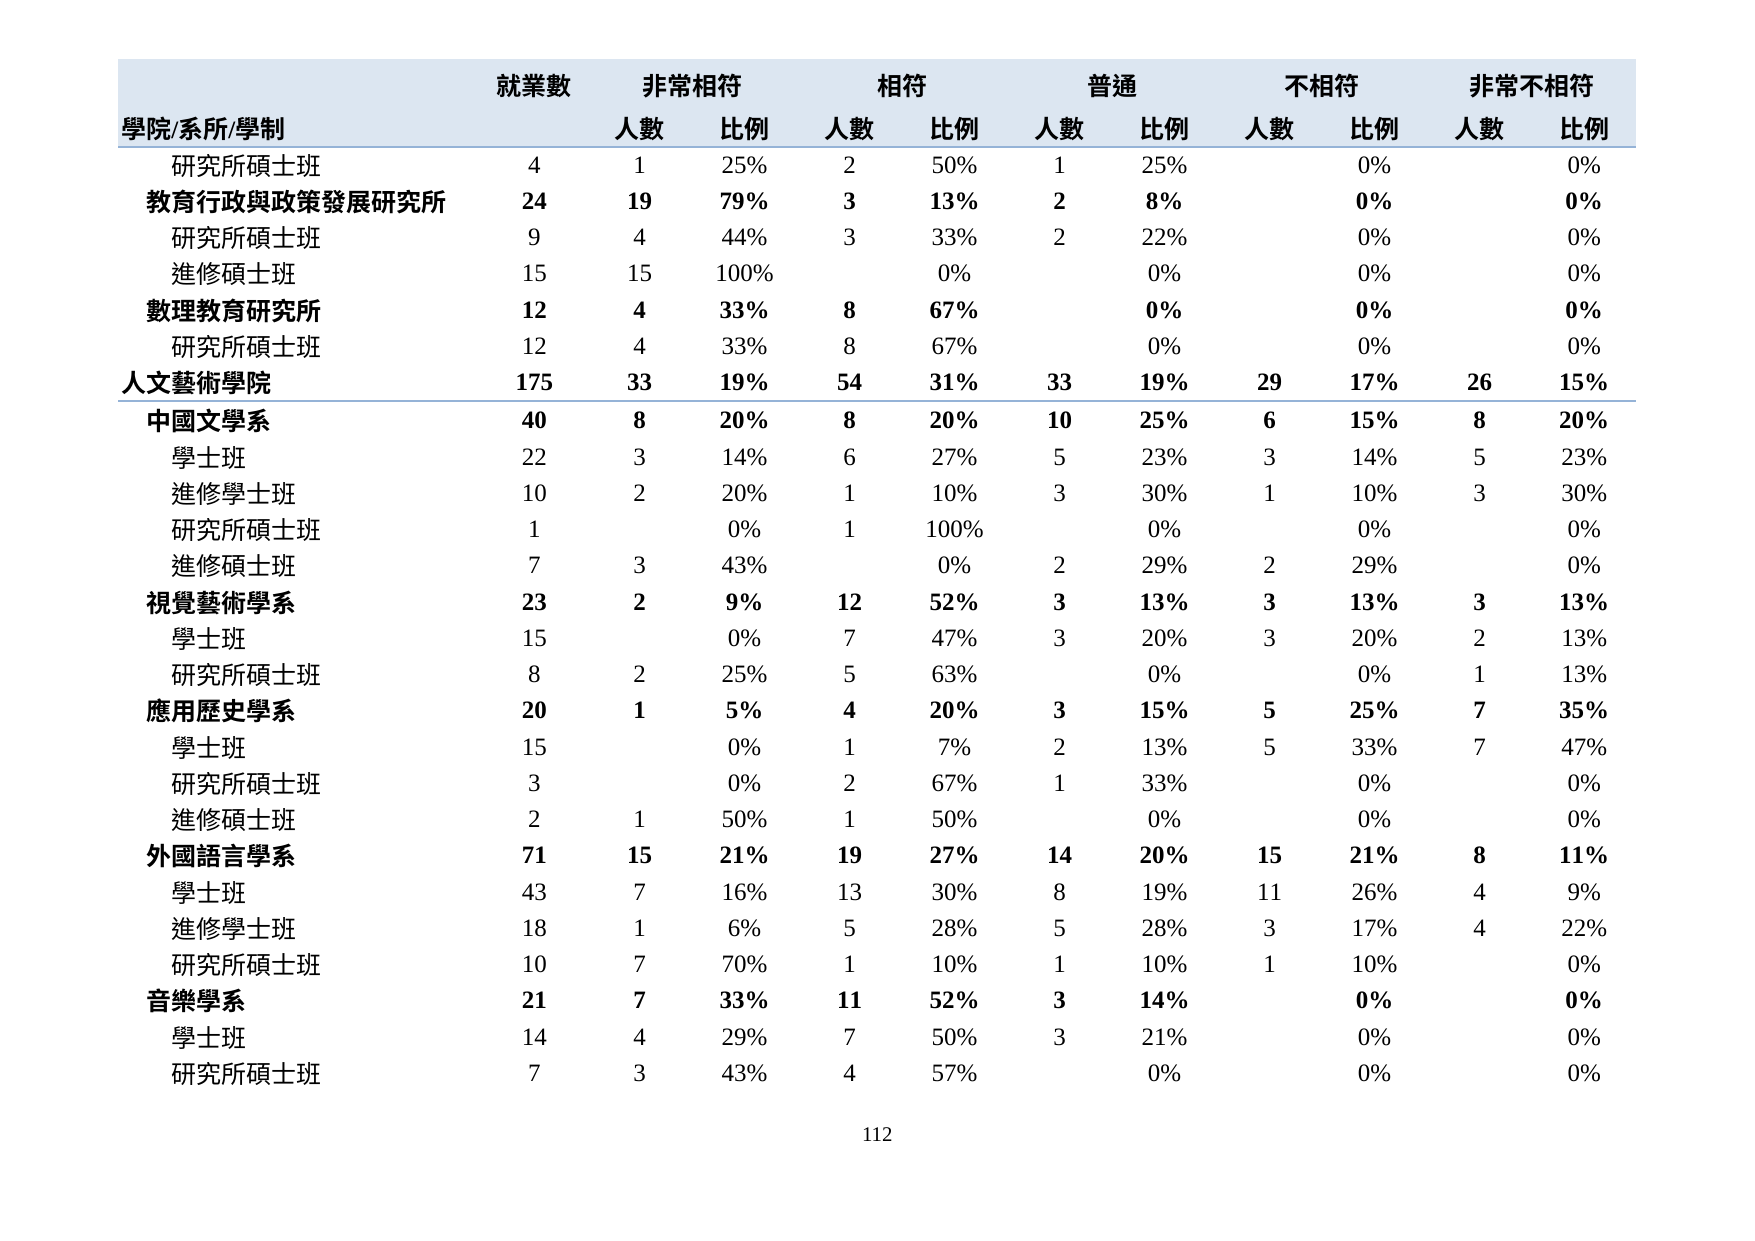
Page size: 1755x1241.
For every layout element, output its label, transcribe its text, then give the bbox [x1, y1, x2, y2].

table_cell 13% [1532, 583, 1636, 619]
table_cell 0% [1112, 255, 1217, 291]
table_cell 1 [587, 801, 692, 837]
table_cell 33% [1322, 728, 1427, 764]
table_cell 5 [1007, 909, 1112, 946]
table_cell 3 [1007, 1018, 1112, 1054]
table_cell [587, 728, 692, 764]
table_cell 0% [1322, 764, 1427, 801]
table_cell [1427, 801, 1532, 837]
table_cell [1007, 656, 1112, 692]
table_cell 15 [587, 255, 692, 291]
table_cell 0% [1532, 291, 1636, 327]
table_cell [1007, 291, 1112, 327]
table_cell 14 [482, 1018, 587, 1054]
table_cell 43 [482, 873, 587, 909]
table_cell 16% [692, 873, 797, 909]
table_cell 4 [587, 291, 692, 327]
table_cell 5 [1217, 728, 1322, 764]
table_cell 2 [1427, 619, 1532, 656]
table_cell 19 [587, 182, 692, 218]
table_cell 1 [1217, 474, 1322, 511]
table_cell 0% [1532, 219, 1636, 255]
table_cell 14 [1007, 837, 1112, 873]
table_cell 8 [797, 327, 902, 363]
table_cell 30% [1532, 474, 1636, 511]
table_cell 10 [482, 474, 587, 511]
table_cell 外國語言學系 [118, 837, 482, 873]
table_cell 0% [1532, 1018, 1636, 1054]
table_cell 10% [902, 474, 1007, 511]
table_cell 100% [692, 255, 797, 291]
table_cell 人數 [1217, 110, 1322, 146]
table_cell 0% [1322, 182, 1427, 218]
table_cell 12 [482, 291, 587, 327]
table_cell 9% [692, 583, 797, 619]
table_cell 1 [1427, 656, 1532, 692]
table_cell 學士班 [118, 619, 482, 656]
table_cell 0% [1322, 148, 1427, 182]
table_cell [797, 547, 902, 583]
table_cell 4 [587, 219, 692, 255]
table_cell 15% [1532, 364, 1636, 400]
table_cell 57% [902, 1054, 1007, 1091]
table_cell 0% [692, 511, 797, 547]
table_cell 50% [902, 801, 1007, 837]
table_cell 19% [1112, 364, 1217, 400]
table_cell [1427, 547, 1532, 583]
table_cell 0% [1112, 511, 1217, 547]
table_cell 0% [1322, 511, 1427, 547]
table_cell 0% [1532, 801, 1636, 837]
table_cell 11 [1217, 873, 1322, 909]
table_cell 7 [587, 873, 692, 909]
table_cell 22 [482, 438, 587, 474]
table_cell 3 [1217, 909, 1322, 946]
table_cell 29% [1112, 547, 1217, 583]
table_cell 學士班 [118, 873, 482, 909]
table_cell 3 [587, 547, 692, 583]
table_cell 0% [692, 728, 797, 764]
table_cell 27% [902, 438, 1007, 474]
table_cell 4 [1427, 873, 1532, 909]
table_cell [1217, 219, 1322, 255]
table_cell 22% [1112, 219, 1217, 255]
table_cell 0% [1322, 291, 1427, 327]
table_cell [482, 110, 587, 146]
table_cell 6 [797, 438, 902, 474]
table_cell 10% [1322, 946, 1427, 982]
table_cell 100% [902, 511, 1007, 547]
table_cell 21% [1112, 1018, 1217, 1054]
table_cell 0% [1532, 982, 1636, 1018]
table_cell 20% [1532, 402, 1636, 438]
table_header 就業數 [482, 59, 587, 110]
table_cell 0% [1322, 801, 1427, 837]
table_cell 2 [587, 656, 692, 692]
table_cell 0% [1322, 656, 1427, 692]
table_cell [1217, 656, 1322, 692]
table_cell 3 [1007, 583, 1112, 619]
table_cell 67% [902, 764, 1007, 801]
table_cell 0% [1112, 801, 1217, 837]
table_cell 20% [692, 402, 797, 438]
table_cell 29 [1217, 364, 1322, 400]
table_cell 29% [692, 1018, 797, 1054]
table_cell 50% [902, 148, 1007, 182]
table_cell 4 [587, 327, 692, 363]
table_cell 0% [1322, 982, 1427, 1018]
table_cell [1427, 764, 1532, 801]
table_header [118, 59, 482, 110]
table_cell 0% [1532, 255, 1636, 291]
table_cell [1217, 291, 1322, 327]
table_cell 19 [797, 837, 902, 873]
table_cell 23% [1532, 438, 1636, 474]
table_cell 3 [587, 438, 692, 474]
table_cell 10% [902, 946, 1007, 982]
table_cell 43% [692, 547, 797, 583]
table_cell 3 [797, 219, 902, 255]
table_cell 35% [1532, 692, 1636, 728]
table_cell 0% [1532, 547, 1636, 583]
table_cell 0% [692, 619, 797, 656]
table_cell 67% [902, 291, 1007, 327]
table_cell 8 [1427, 402, 1532, 438]
table_cell 17% [1322, 909, 1427, 946]
table_cell 6 [1217, 402, 1322, 438]
table_cell 0% [692, 764, 797, 801]
table_cell [1427, 1018, 1532, 1054]
table_cell 13% [1112, 583, 1217, 619]
table_cell 7 [797, 1018, 902, 1054]
table_cell 17% [1322, 364, 1427, 400]
table_cell 25% [692, 656, 797, 692]
table_cell 研究所碩士班 [118, 327, 482, 363]
table_cell 學士班 [118, 1018, 482, 1054]
table_cell 中國文學系 [118, 402, 482, 438]
table_cell 20% [1112, 837, 1217, 873]
table_cell 11% [1532, 837, 1636, 873]
table_cell 30% [902, 873, 1007, 909]
table_cell [1217, 801, 1322, 837]
table_cell 8 [482, 656, 587, 692]
table_cell 4 [1427, 909, 1532, 946]
table_cell 0% [902, 255, 1007, 291]
table_cell 人文藝術學院 [118, 364, 482, 400]
table_cell 人數 [1427, 110, 1532, 146]
table_cell 11 [797, 982, 902, 1018]
table_cell 視覺藝術學系 [118, 583, 482, 619]
table_cell 40 [482, 402, 587, 438]
table_cell 2 [587, 583, 692, 619]
table_cell 15% [1322, 402, 1427, 438]
table_cell 15 [482, 619, 587, 656]
table_cell 進修學士班 [118, 909, 482, 946]
table_cell 2 [1007, 219, 1112, 255]
table_cell 43% [692, 1054, 797, 1091]
table_cell 進修碩士班 [118, 801, 482, 837]
table_cell 10% [1322, 474, 1427, 511]
table_cell 研究所碩士班 [118, 511, 482, 547]
table_cell 8 [587, 402, 692, 438]
table_cell 0% [1532, 182, 1636, 218]
table_cell 0% [1532, 764, 1636, 801]
table_cell 2 [797, 148, 902, 182]
table_cell [1217, 255, 1322, 291]
table_cell 24 [482, 182, 587, 218]
table_header 普通 [1007, 59, 1217, 110]
table_cell 7 [1427, 692, 1532, 728]
table_cell 8% [1112, 182, 1217, 218]
table_cell [1007, 327, 1112, 363]
table_cell [1007, 511, 1112, 547]
table_header 不相符 [1217, 59, 1427, 110]
table_cell 79% [692, 182, 797, 218]
table_cell 20% [902, 692, 1007, 728]
table_cell 50% [692, 801, 797, 837]
table_cell 0% [1322, 255, 1427, 291]
table_cell [1427, 291, 1532, 327]
table_cell 3 [1007, 692, 1112, 728]
table_cell 13 [797, 873, 902, 909]
table_cell [1217, 511, 1322, 547]
table_cell 1 [1217, 946, 1322, 982]
table_cell 21% [1322, 837, 1427, 873]
table_cell [1007, 255, 1112, 291]
table_cell 2 [482, 801, 587, 837]
table_cell [1427, 511, 1532, 547]
table_cell 63% [902, 656, 1007, 692]
table_cell 20% [902, 402, 1007, 438]
table_cell 進修學士班 [118, 474, 482, 511]
table_cell 3 [1007, 982, 1112, 1018]
table_cell [587, 764, 692, 801]
table_cell 13% [1112, 728, 1217, 764]
table_cell 25% [692, 148, 797, 182]
table_cell 1 [482, 511, 587, 547]
table_cell 33 [587, 364, 692, 400]
table_cell 6% [692, 909, 797, 946]
table_cell 4 [797, 1054, 902, 1091]
table_cell 8 [797, 402, 902, 438]
table_cell [1007, 1054, 1112, 1091]
table_cell 20% [692, 474, 797, 511]
table_cell 0% [1532, 327, 1636, 363]
table_cell 7 [587, 982, 692, 1018]
table_cell 學士班 [118, 728, 482, 764]
table_cell 1 [797, 801, 902, 837]
table_cell 0% [1322, 1054, 1427, 1091]
table_cell 0% [1112, 291, 1217, 327]
table_cell 3 [1427, 474, 1532, 511]
table_cell 8 [1427, 837, 1532, 873]
table_cell 67% [902, 327, 1007, 363]
table_cell 0% [902, 547, 1007, 583]
table_cell 8 [797, 291, 902, 327]
table_cell 0% [1322, 327, 1427, 363]
table_cell 15 [587, 837, 692, 873]
table_cell 0% [1322, 219, 1427, 255]
table_cell 25% [1112, 402, 1217, 438]
table_cell [797, 255, 902, 291]
table_cell 13% [1532, 656, 1636, 692]
table_cell 進修碩士班 [118, 547, 482, 583]
table_cell 0% [1112, 327, 1217, 363]
table_cell 人數 [587, 110, 692, 146]
table_cell [1217, 182, 1322, 218]
table_cell 研究所碩士班 [118, 656, 482, 692]
table_cell [1217, 1054, 1322, 1091]
table_cell [587, 619, 692, 656]
table_cell 13% [902, 182, 1007, 218]
table_cell 人數 [797, 110, 902, 146]
table_cell 比例 [1112, 110, 1217, 146]
table_cell 5 [1007, 438, 1112, 474]
table_cell 學院/系所/學制 [118, 110, 482, 146]
table_cell 7 [587, 946, 692, 982]
table_cell 7 [482, 1054, 587, 1091]
table_cell 研究所碩士班 [118, 1054, 482, 1091]
table_cell [1217, 764, 1322, 801]
table_cell 音樂學系 [118, 982, 482, 1018]
table_cell 23% [1112, 438, 1217, 474]
table_cell 3 [797, 182, 902, 218]
table_cell 4 [587, 1018, 692, 1054]
table_cell 3 [1217, 583, 1322, 619]
table_cell 7 [482, 547, 587, 583]
table_cell 1 [797, 511, 902, 547]
table_cell 0% [1532, 148, 1636, 182]
table_cell 14% [1322, 438, 1427, 474]
table_cell 21% [692, 837, 797, 873]
table_cell 2 [1007, 182, 1112, 218]
table_cell 0% [1532, 1054, 1636, 1091]
table_cell [1427, 946, 1532, 982]
table_cell 15 [482, 255, 587, 291]
table_cell 研究所碩士班 [118, 219, 482, 255]
table_cell 3 [1007, 619, 1112, 656]
table_cell [1217, 982, 1322, 1018]
table_cell 9 [482, 219, 587, 255]
table_cell 29% [1322, 547, 1427, 583]
table_cell 5% [692, 692, 797, 728]
table_cell 14% [692, 438, 797, 474]
table_cell 研究所碩士班 [118, 946, 482, 982]
table_cell 7 [797, 619, 902, 656]
table_cell 18 [482, 909, 587, 946]
table_header 非常不相符 [1427, 59, 1636, 110]
table_cell 25% [1112, 148, 1217, 182]
table_cell 0% [1112, 656, 1217, 692]
table_cell 數理教育研究所 [118, 291, 482, 327]
table_cell 10% [1112, 946, 1217, 982]
table_cell 15% [1112, 692, 1217, 728]
table_cell 28% [902, 909, 1007, 946]
table_cell [1427, 255, 1532, 291]
table_cell 26% [1322, 873, 1427, 909]
table_cell [1217, 327, 1322, 363]
table_cell 3 [1217, 619, 1322, 656]
table_cell 2 [587, 474, 692, 511]
table_cell 1 [1007, 764, 1112, 801]
table_cell 14% [1112, 982, 1217, 1018]
table_cell 比例 [902, 110, 1007, 146]
table_cell 進修碩士班 [118, 255, 482, 291]
table_cell 19% [1112, 873, 1217, 909]
table_cell 1 [797, 946, 902, 982]
table_cell [1427, 982, 1532, 1018]
table_cell [587, 511, 692, 547]
table_cell [1427, 1054, 1532, 1091]
table_cell 33% [692, 327, 797, 363]
table_cell 比例 [692, 110, 797, 146]
table_cell 22% [1532, 909, 1636, 946]
table_cell [1427, 219, 1532, 255]
table_cell 12 [797, 583, 902, 619]
table_cell 3 [1007, 474, 1112, 511]
table_header 相符 [797, 59, 1007, 110]
table_cell 27% [902, 837, 1007, 873]
table_cell 19% [692, 364, 797, 400]
table_cell 3 [587, 1054, 692, 1091]
table_cell 13% [1532, 619, 1636, 656]
table_cell [1427, 327, 1532, 363]
table_cell 26 [1427, 364, 1532, 400]
table_cell 13% [1322, 583, 1427, 619]
table_cell [1427, 148, 1532, 182]
table_cell 5 [797, 909, 902, 946]
table_cell 10 [482, 946, 587, 982]
table_cell 28% [1112, 909, 1217, 946]
table_cell 33% [692, 982, 797, 1018]
table_cell 71 [482, 837, 587, 873]
table_cell 23 [482, 583, 587, 619]
table_cell 教育行政與政策發展研究所 [118, 182, 482, 218]
table_cell 研究所碩士班 [118, 148, 482, 182]
table_cell 33% [692, 291, 797, 327]
table_cell 3 [482, 764, 587, 801]
table_cell 50% [902, 1018, 1007, 1054]
table_cell 人數 [1007, 110, 1112, 146]
table_cell 0% [1112, 1054, 1217, 1091]
table_cell 研究所碩士班 [118, 764, 482, 801]
table_cell 1 [587, 148, 692, 182]
table_cell 20% [1322, 619, 1427, 656]
table_header 非常相符 [587, 59, 797, 110]
table_cell 1 [797, 474, 902, 511]
table_cell 4 [797, 692, 902, 728]
table_cell 1 [587, 909, 692, 946]
table_cell 0% [1532, 511, 1636, 547]
table_cell 學士班 [118, 438, 482, 474]
table_cell 21 [482, 982, 587, 1018]
table_cell 2 [1217, 547, 1322, 583]
table_cell 5 [797, 656, 902, 692]
table_cell 5 [1217, 692, 1322, 728]
table_cell 31% [902, 364, 1007, 400]
table_cell 0% [1322, 1018, 1427, 1054]
table_cell 20% [1112, 619, 1217, 656]
table_cell 4 [482, 148, 587, 182]
table_cell 54 [797, 364, 902, 400]
table_cell 0% [1532, 946, 1636, 982]
table_cell 47% [1532, 728, 1636, 764]
table_cell 9% [1532, 873, 1636, 909]
table_cell 33% [902, 219, 1007, 255]
table_cell 3 [1427, 583, 1532, 619]
table_cell 1 [587, 692, 692, 728]
table_cell 30% [1112, 474, 1217, 511]
table_cell 15 [1217, 837, 1322, 873]
table_cell 5 [1427, 438, 1532, 474]
table_cell 2 [1007, 547, 1112, 583]
table_cell 44% [692, 219, 797, 255]
table_cell 10 [1007, 402, 1112, 438]
table_cell 33 [1007, 364, 1112, 400]
table_cell 20 [482, 692, 587, 728]
table_cell 比例 [1322, 110, 1427, 146]
table_cell 12 [482, 327, 587, 363]
table_cell 2 [797, 764, 902, 801]
table_cell 2 [1007, 728, 1112, 764]
table_cell 47% [902, 619, 1007, 656]
table_cell 1 [797, 728, 902, 764]
table_cell 3 [1217, 438, 1322, 474]
table_cell 1 [1007, 946, 1112, 982]
table_cell [1427, 182, 1532, 218]
table_cell 33% [1112, 764, 1217, 801]
table_cell 8 [1007, 873, 1112, 909]
table_cell 175 [482, 364, 587, 400]
table_cell 1 [1007, 148, 1112, 182]
table_cell 70% [692, 946, 797, 982]
table_cell [1217, 148, 1322, 182]
table_cell [1007, 801, 1112, 837]
table_cell 52% [902, 583, 1007, 619]
table_cell 15 [482, 728, 587, 764]
table_cell 25% [1322, 692, 1427, 728]
table_cell 7 [1427, 728, 1532, 764]
table_cell 比例 [1532, 110, 1636, 146]
table_cell 7% [902, 728, 1007, 764]
table_cell 應用歷史學系 [118, 692, 482, 728]
table_cell [1217, 1018, 1322, 1054]
table_cell 52% [902, 982, 1007, 1018]
